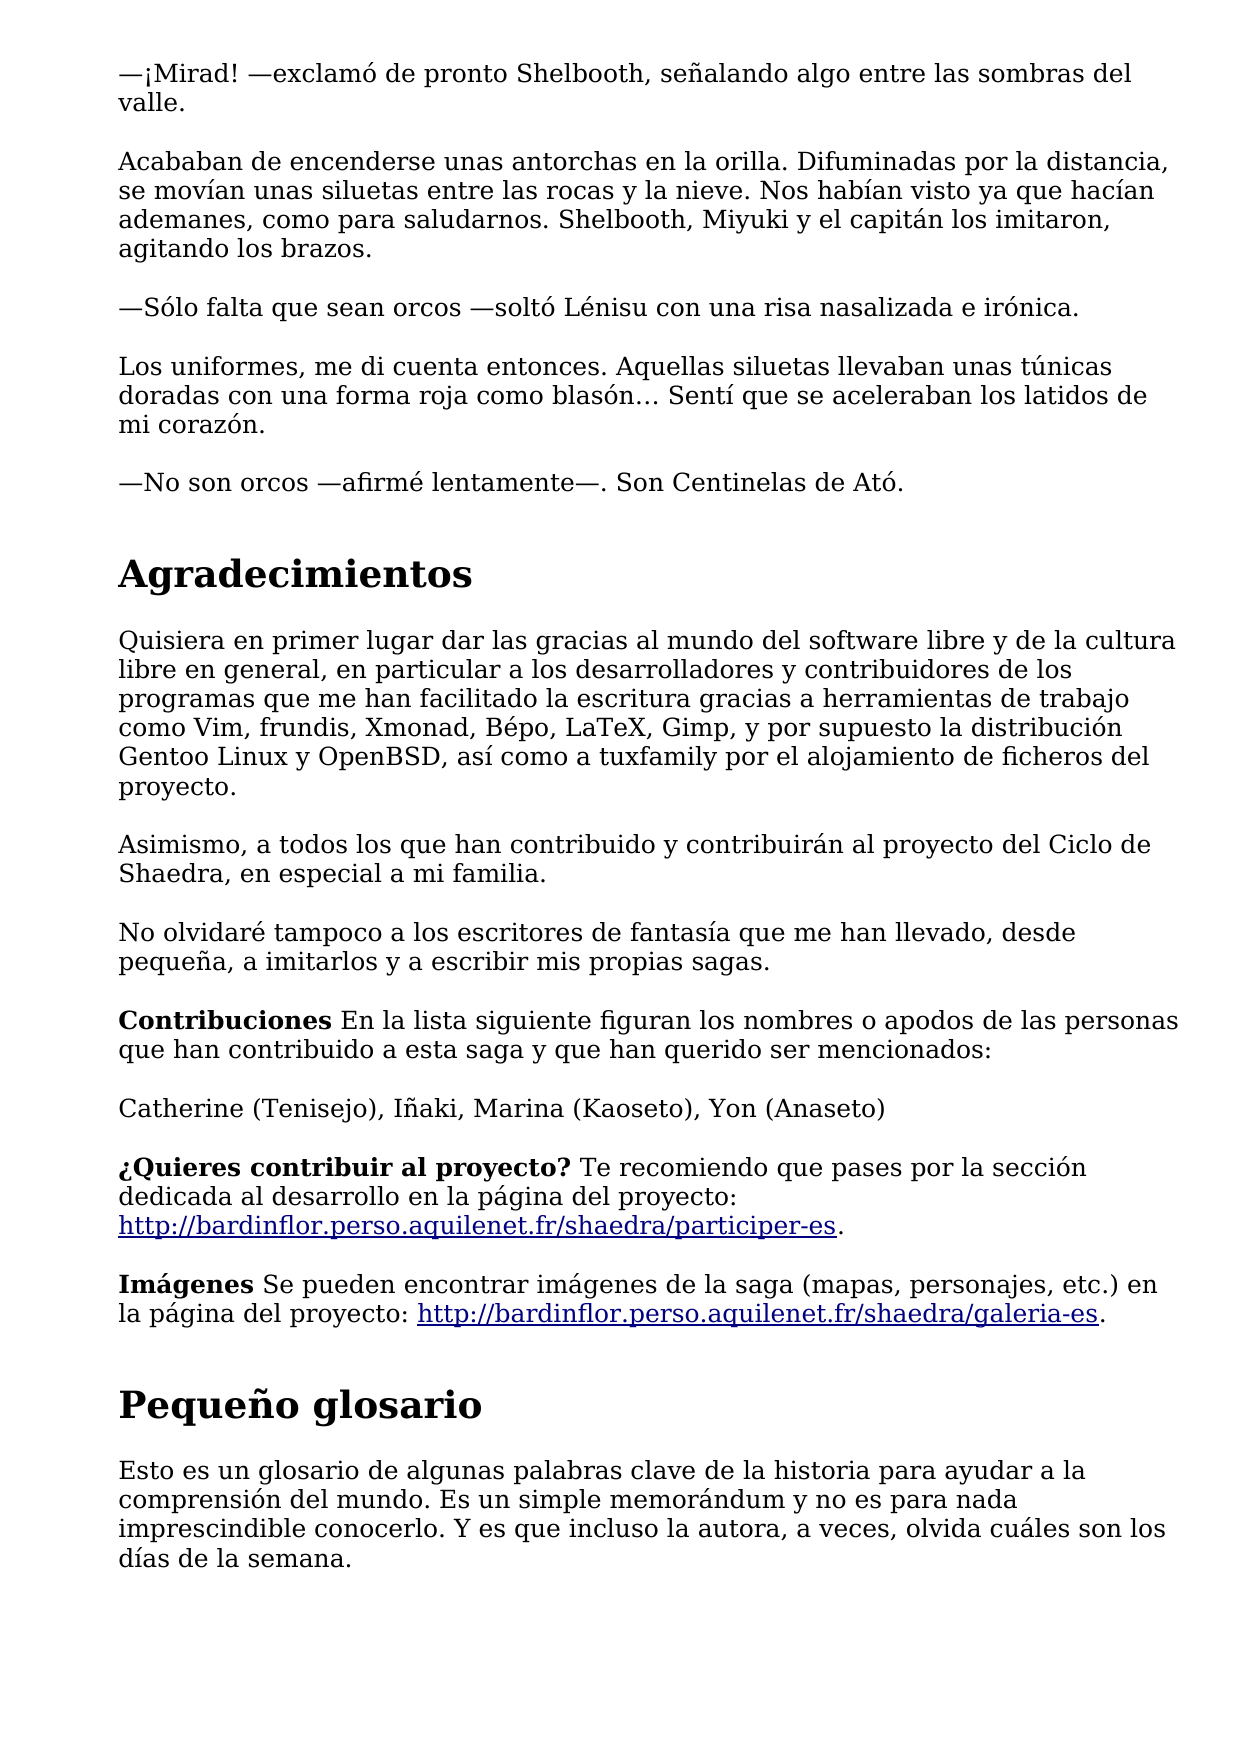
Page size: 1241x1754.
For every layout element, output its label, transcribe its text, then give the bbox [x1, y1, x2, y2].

text —Sólo falta que sean orcos —soltó Lénisu con una risa nasalizada e irónica. [118, 293, 1181, 322]
text ¿Quieres contribuir al proyecto? Te recomiendo que pases por la sección dedicada al desarrollo en la página del proyecto: http://bardinflor.perso.aquilenet.fr/shaedra/participer-es. [118, 1153, 1181, 1240]
text Contribuciones En la lista siguiente figuran los nombres o apodos de las personas que han contribuido a esta saga y que han querido ser mencionados: [118, 1006, 1181, 1064]
text Catherine (Tenisejo), Iñaki, Marina (Kaoseto), Yon (Anaseto) [118, 1094, 1181, 1123]
text Esto es un glosario de algunas palabras clave de la historia para ayudar a la comprensión del mundo. Es un simple memorándum y no es para nada imprescindible conocerlo. Y es que incluso la autora, a veces, olvida cuáles son los días de la semana. [118, 1456, 1181, 1573]
text Imágenes Se pueden encontrar imágenes de la saga (mapas, personajes, etc.) en la página del proyecto: http://bardinflor.perso.aquilenet.fr/shaedra/galeria-es. [118, 1270, 1181, 1328]
text Quisiera en primer lugar dar las gracias al mundo del software libre y de la cultura libre en general, en particular a los desarrolladores y contribuidores de los programas que me han facilitado la escritura gracias a herramientas de trabajo como Vim, frundis, Xmonad, Bépo, LaTeX, Gimp, y por supuesto la distribución Gentoo Linux y OpenBSD, así como a tuxfamily por el alojamiento de ficheros del proyecto. [118, 626, 1181, 801]
subtitle Pequeño glosario [118, 1383, 1181, 1427]
text —No son orcos —afirmé lentamente—. Son Centinelas de Ató. [118, 469, 1181, 498]
text Asimismo, a todos los que han contribuido y contribuirán al proyecto del Ciclo de Shaedra, en especial a mi familia. [118, 830, 1181, 889]
text No olvidaré tampoco a los escritores de fantasía que me han llevado, desde pequeña, a imitarlos y a escribir mis propias sagas. [118, 918, 1181, 976]
text Acababan de encenderse unas antorchas en la orilla. Difuminadas por la distancia, se movían unas siluetas entre las rocas y la nieve. Nos habían visto ya que hacían ademanes, como para saludarnos. Shelbooth, Miyuki y el capitán los imitaron, agitando los brazos. [118, 147, 1181, 263]
text Los uniformes, me di cuenta entonces. Aquellas siluetas llevaban unas túnicas doradas con una forma roja como blasón… Sentí que se aceleraban los latidos de mi corazón. [118, 352, 1181, 439]
text —¡Mirad! —exclamó de pronto Shelbooth, señalando algo entre las sombras del valle. [118, 59, 1181, 117]
subtitle Agradecimientos [118, 552, 1181, 596]
